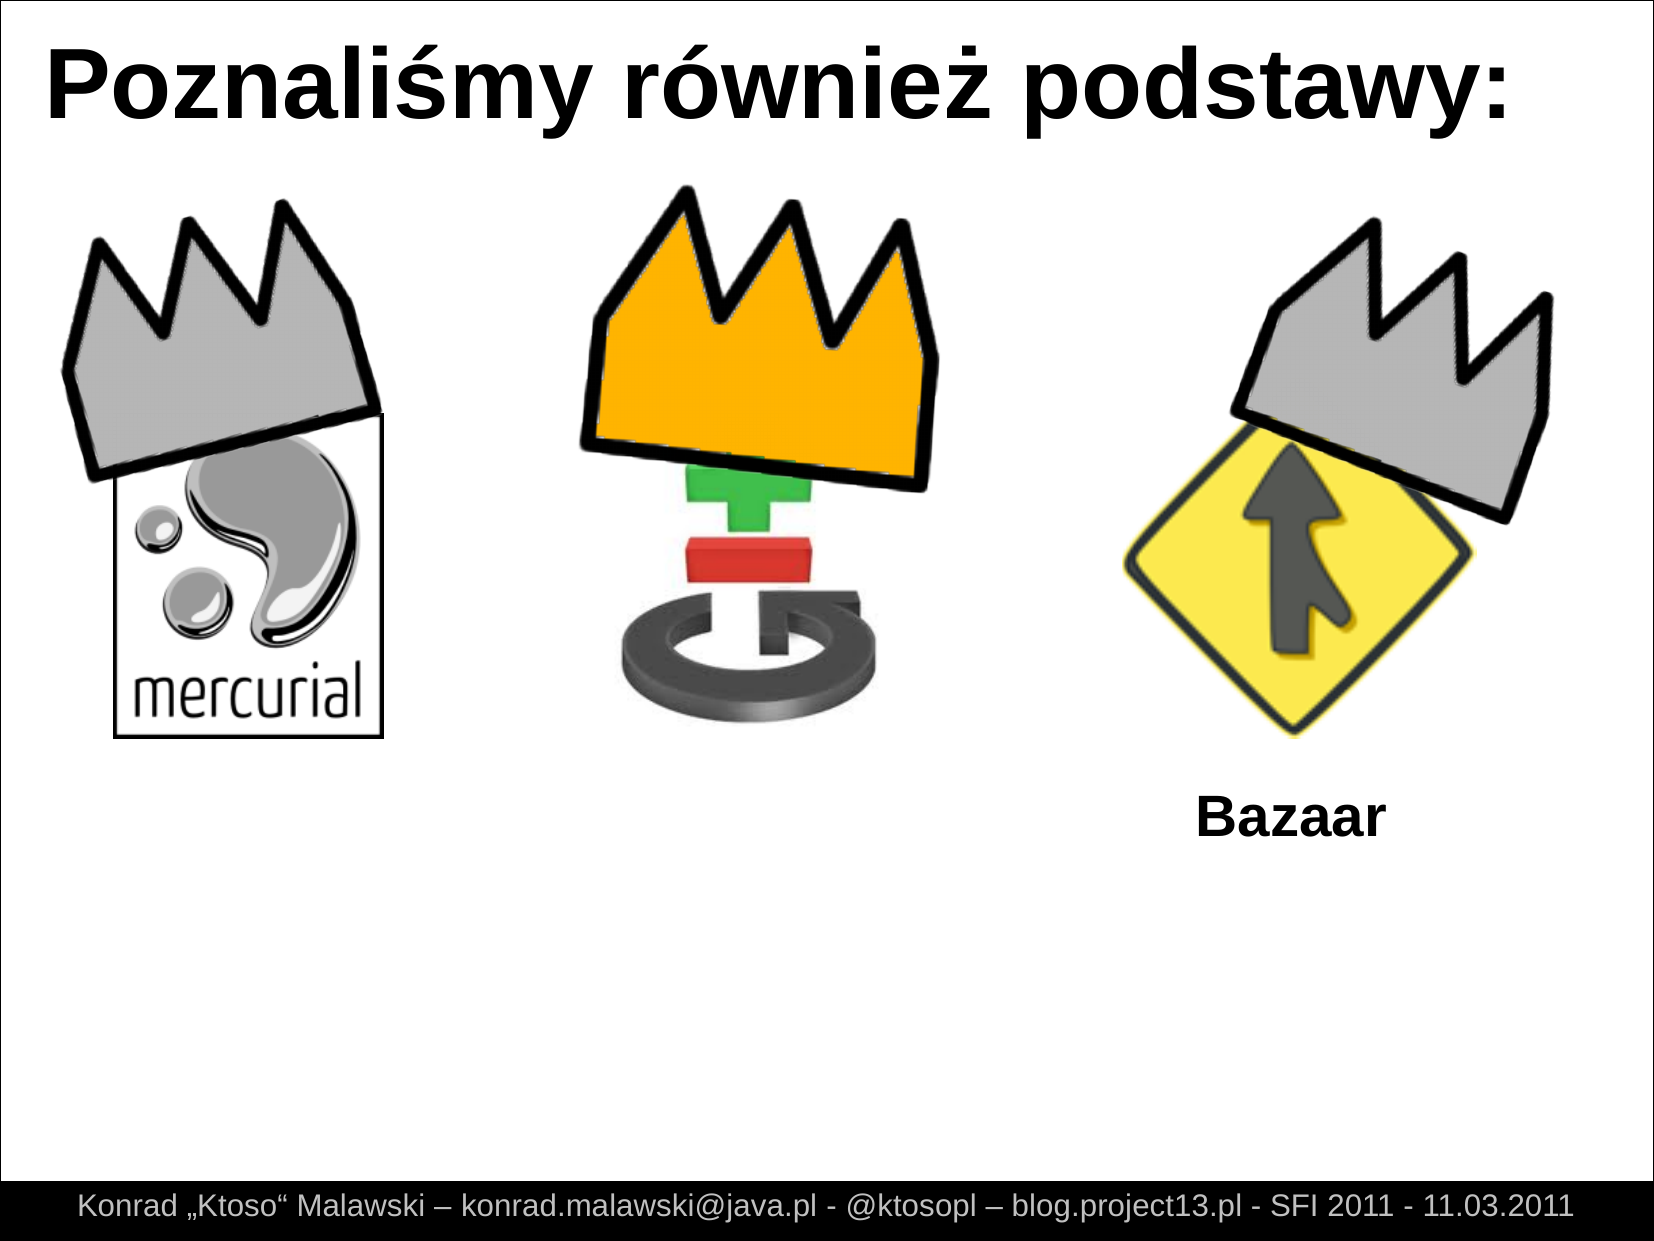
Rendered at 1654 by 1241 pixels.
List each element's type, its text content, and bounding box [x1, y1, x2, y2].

picture [506, 118, 975, 733]
picture [1122, 127, 1625, 739]
picture [0, 118, 414, 739]
text_box Poznaliśmy również podstawy: [29, 21, 1625, 148]
text_box Bazaar [1181, 776, 1418, 857]
text_box Konrad „Ktoso“ Malawski – konrad.malawski@java.pl - @ktosopl – blog.project13.pl - SFI 2011 - 11.03.2011 [0, 1181, 1654, 1238]
